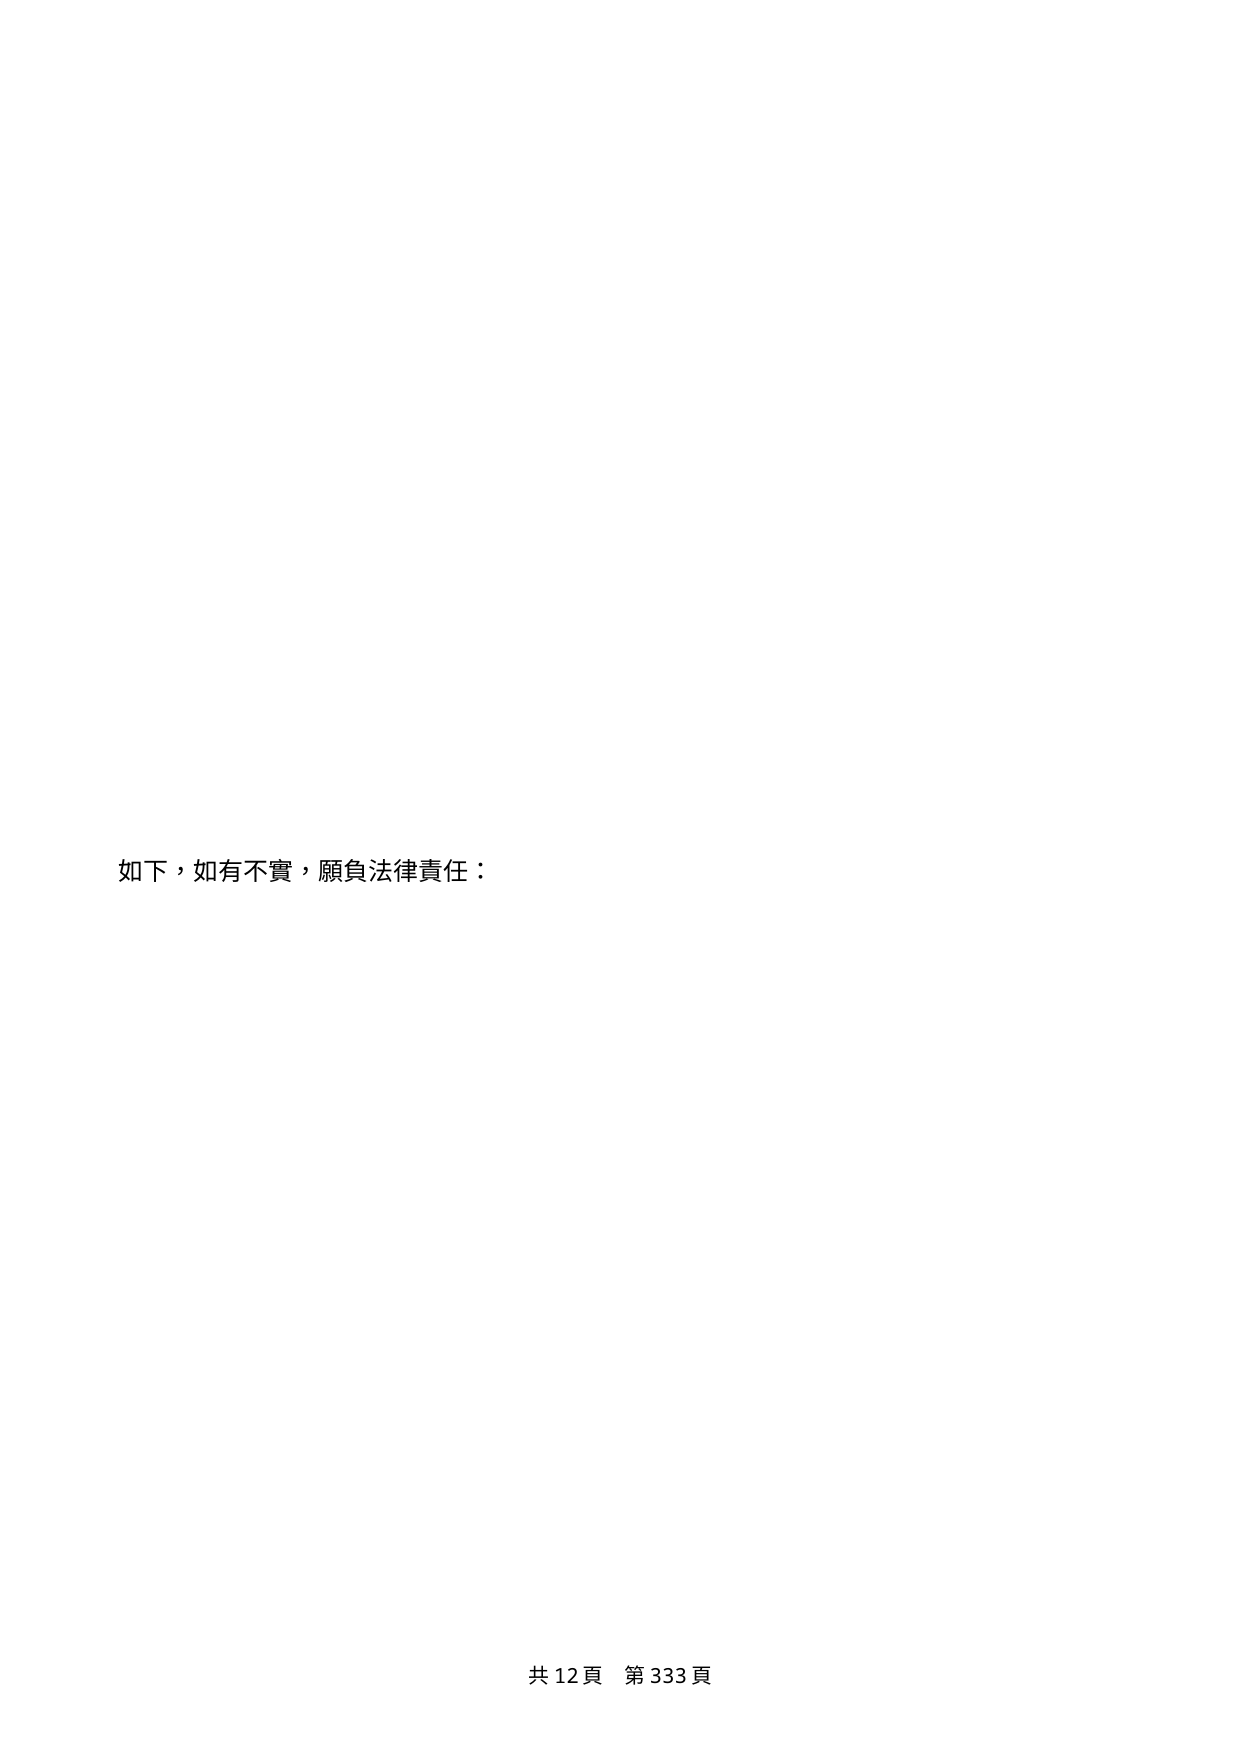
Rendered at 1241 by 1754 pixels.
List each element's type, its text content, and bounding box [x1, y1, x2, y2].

text 如下，如有不實，願負法律責任： [118, 828, 1122, 891]
